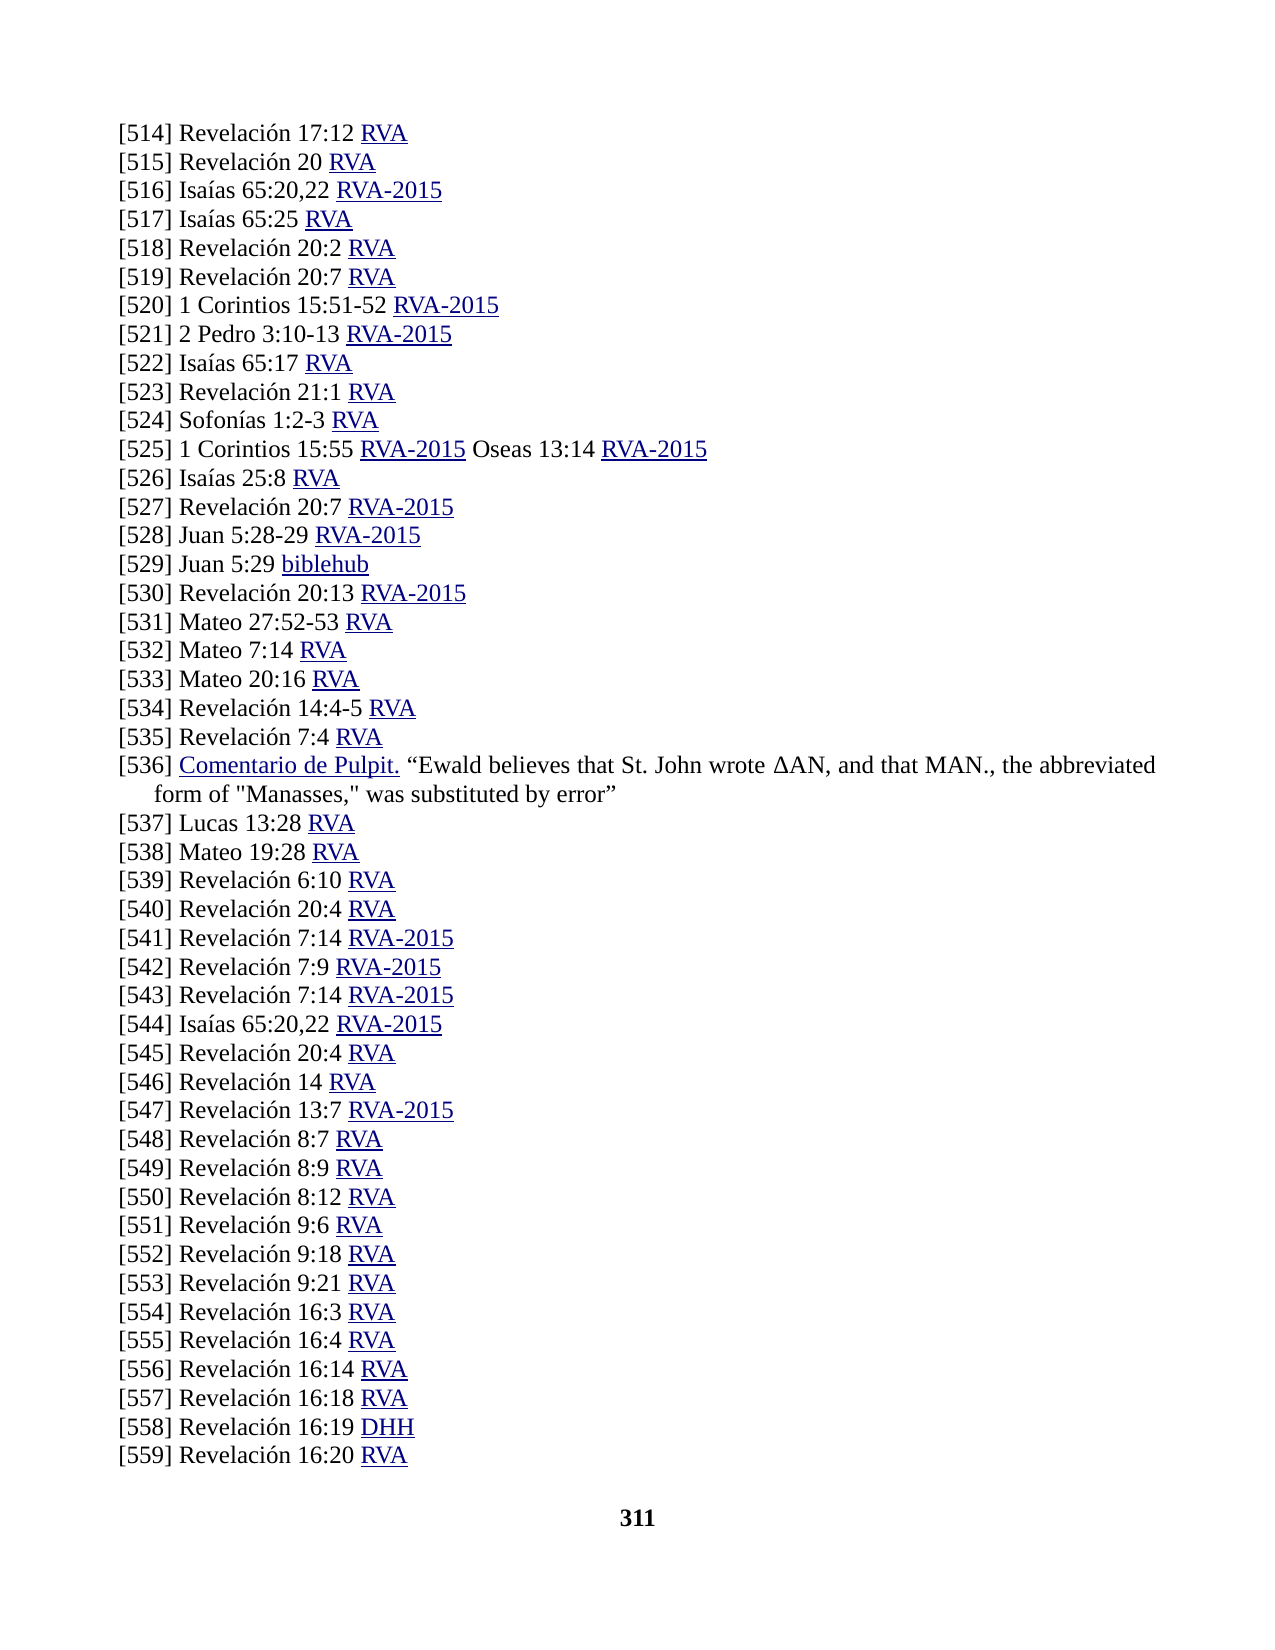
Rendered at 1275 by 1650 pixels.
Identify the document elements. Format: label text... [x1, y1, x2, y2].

text Revelación 20:4 RVA [118, 1038, 1157, 1067]
text Mateo 19:28 RVA [118, 837, 1157, 866]
text Mateo 20:16 RVA [118, 664, 1157, 693]
text Sofonías 1:2-3 RVA [118, 406, 1157, 434]
text Revelación 20:7 RVA-2015 [118, 492, 1157, 521]
text Isaías 65:17 RVA [118, 348, 1157, 377]
text Mateo 7:14 RVA [118, 636, 1157, 664]
text Revelación 9:18 RVA [118, 1239, 1157, 1268]
text Revelación 7:14 RVA-2015 [118, 923, 1157, 952]
text Juan 5:28-29 RVA-2015 [118, 521, 1157, 549]
text Revelación 6:10 RVA [118, 866, 1157, 894]
text Revelación 20:7 RVA [118, 262, 1157, 291]
text Isaías 25:8 RVA [118, 463, 1157, 492]
text Revelación 16:4 RVA [118, 1326, 1157, 1354]
text Revelación 13:7 RVA-2015 [118, 1096, 1157, 1124]
text Revelación 20:2 RVA [118, 233, 1157, 262]
text Juan 5:29 biblehub [118, 549, 1157, 578]
text Comentario de Pulpit. “Ewald believes that St. John wrote ΔΑΝ, and that MAN., the abbreviated form of "Manasses," was substituted by error” [118, 751, 1157, 808]
text Revelación 16:3 RVA [118, 1297, 1157, 1326]
text Revelación 21:1 RVA [118, 377, 1157, 406]
text Revelación 14:4-5 RVA [118, 693, 1157, 722]
text Revelación 17:12 RVA [118, 118, 1157, 147]
text Revelación 20:4 RVA [118, 894, 1157, 923]
text Revelación 7:14 RVA-2015 [118, 981, 1157, 1009]
text Revelación 16:20 RVA [118, 1441, 1157, 1469]
text Mateo 27:52-53 RVA [118, 607, 1157, 636]
text Isaías 65:20,22 RVA-2015 [118, 1009, 1157, 1038]
text 2 Pedro 3:10-13 RVA-2015 [118, 319, 1157, 348]
text Isaías 65:20,22 RVA-2015 [118, 176, 1157, 204]
text Revelación 8:12 RVA [118, 1182, 1157, 1211]
text 1 Corintios 15:55 RVA-2015 Oseas 13:14 RVA-2015 [118, 434, 1157, 463]
text Isaías 65:25 RVA [118, 204, 1157, 233]
text Revelación 16:14 RVA [118, 1354, 1157, 1383]
text Revelación 7:4 RVA [118, 722, 1157, 751]
text Lucas 13:28 RVA [118, 808, 1157, 837]
text Revelación 8:9 RVA [118, 1153, 1157, 1182]
text Revelación 20:13 RVA-2015 [118, 578, 1157, 607]
text Revelación 9:6 RVA [118, 1211, 1157, 1239]
text 1 Corintios 15:51-52 RVA-2015 [118, 291, 1157, 319]
text Revelación 14 RVA [118, 1067, 1157, 1096]
text Revelación 9:21 RVA [118, 1268, 1157, 1297]
text Revelación 7:9 RVA-2015 [118, 952, 1157, 981]
text Revelación 20 RVA [118, 147, 1157, 176]
text Revelación 16:19 DHH [118, 1412, 1157, 1441]
text Revelación 16:18 RVA [118, 1383, 1157, 1412]
text Revelación 8:7 RVA [118, 1124, 1157, 1153]
